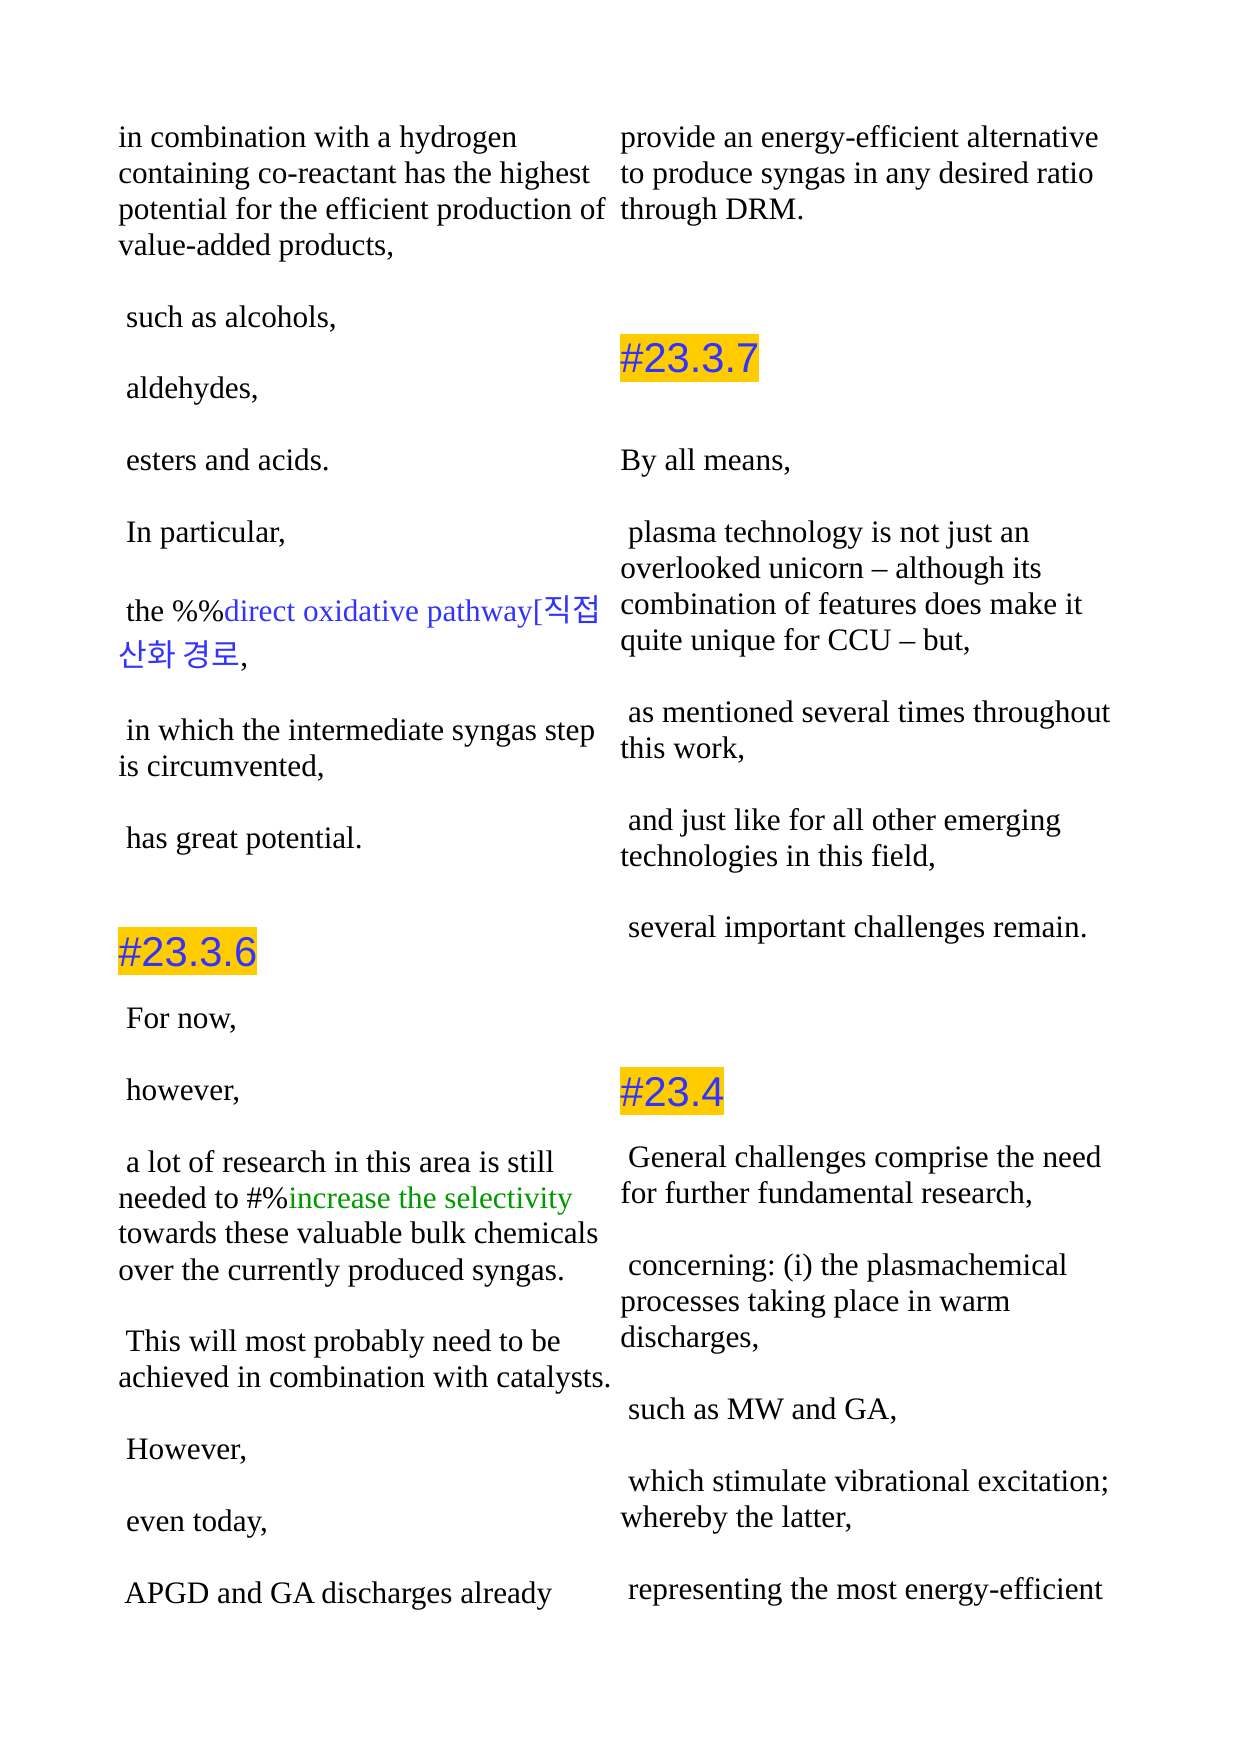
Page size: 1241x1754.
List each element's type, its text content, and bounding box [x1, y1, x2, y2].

text #23.4 [620, 1067, 1122, 1115]
text a lot of research in this area is still needed to #%increase the selectivity towards these valuable bulk chemicals over the currently produced syngas. [118, 1143, 620, 1287]
text has great potential. [118, 819, 620, 855]
text #23.3.6 [118, 927, 620, 975]
text By all means, [620, 442, 1122, 477]
text in combination with a hydrogen containing co-reactant has the highest potential for the efficient production of value-added products, [118, 118, 620, 262]
text as mentioned several times throughout this work, [620, 693, 1122, 765]
text even today, [118, 1502, 620, 1538]
text however, [118, 1071, 620, 1107]
text For now, [118, 999, 620, 1035]
text such as alcohols, [118, 298, 620, 334]
text This will most probably need to be achieved in combination with catalysts. [118, 1323, 620, 1394]
text However, [118, 1430, 620, 1466]
text the %%direct oxidative pathway[직접 산화 경로, [118, 585, 620, 676]
text General challenges comprise the need for further fundamental research, [620, 1139, 1122, 1211]
text in which the intermediate syngas step is circumvented, [118, 712, 620, 783]
text such as MW and GA, [620, 1390, 1122, 1426]
text representing the most energy-efficient [620, 1570, 1122, 1606]
text plasma technology is not just an overlooked unicorn – although its combination of features does make it quite unique for CCU – but, [620, 513, 1122, 657]
text aldehydes, [118, 370, 620, 406]
text esters and acids. [118, 442, 620, 477]
text In particular, [118, 513, 620, 549]
text which stimulate vibrational excitation; whereby the latter, [620, 1462, 1122, 1534]
text #23.3.7 [620, 334, 1122, 382]
text APGD and GA discharges already [118, 1574, 620, 1610]
text concerning: (i) the plasmachemical processes taking place in warm discharges, [620, 1247, 1122, 1354]
text provide an energy-efficient alternative to produce syngas in any desired ratio through DRM. [620, 118, 1122, 226]
text several important challenges remain. [620, 909, 1122, 945]
text and just like for all other emerging technologies in this field, [620, 801, 1122, 873]
